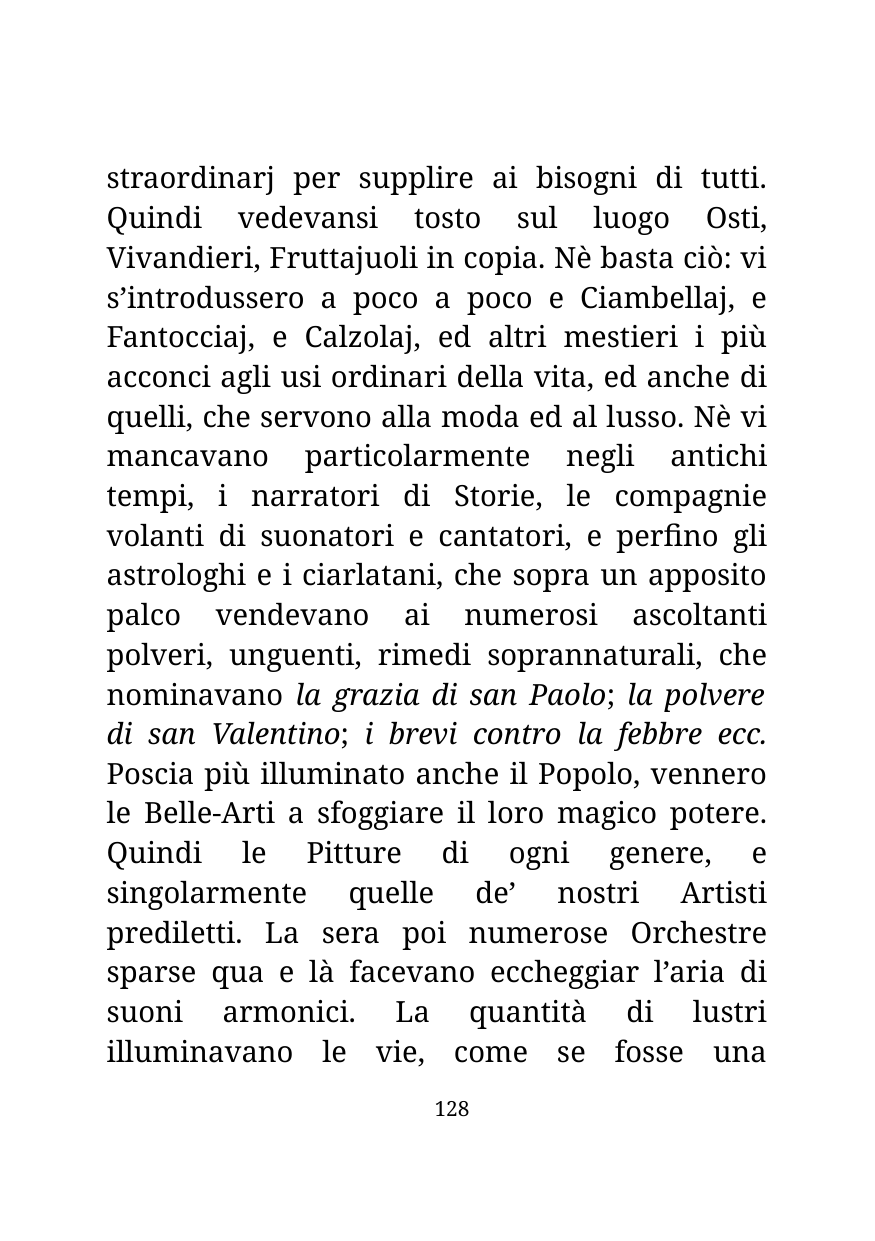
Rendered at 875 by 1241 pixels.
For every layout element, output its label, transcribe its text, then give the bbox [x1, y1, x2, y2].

text straordinarj per supplire ai bisogni di tutti. Quindi vedevansi tosto sul luogo Osti, Vivandieri, Fruttajuoli in copia. Nè basta ciò: vi s’introdussero a poco a poco e Ciambellaj, e Fantocciaj, e Calzolaj, ed altri mestieri i più acconci agli usi ordinari della vita, ed anche di quelli, che servono alla moda ed al lusso. Nè vi mancavano particolarmente negli antichi tempi, i narratori di Storie, le compagnie volanti di suonatori e cantatori, e perfino gli astrologhi e i ciarlatani, che sopra un apposito palco vendevano ai numerosi ascoltanti polveri, unguenti, rimedi soprannaturali, che nominavano la grazia di san Paolo; la polvere di san Valentino; i brevi contro la febbre ecc. Poscia più illuminato anche il Popolo, vennero le Belle-Arti a sfoggiare il loro magico potere. Quindi le Pitture di ogni genere, e singolarmente quelle de’ nostri Artisti prediletti. La sera poi numerose Orchestre sparse qua e là facevano eccheggiar l’aria di suoni armonici. La quantità di lustri illuminavano le vie, come se fosse una [106, 158, 768, 1071]
